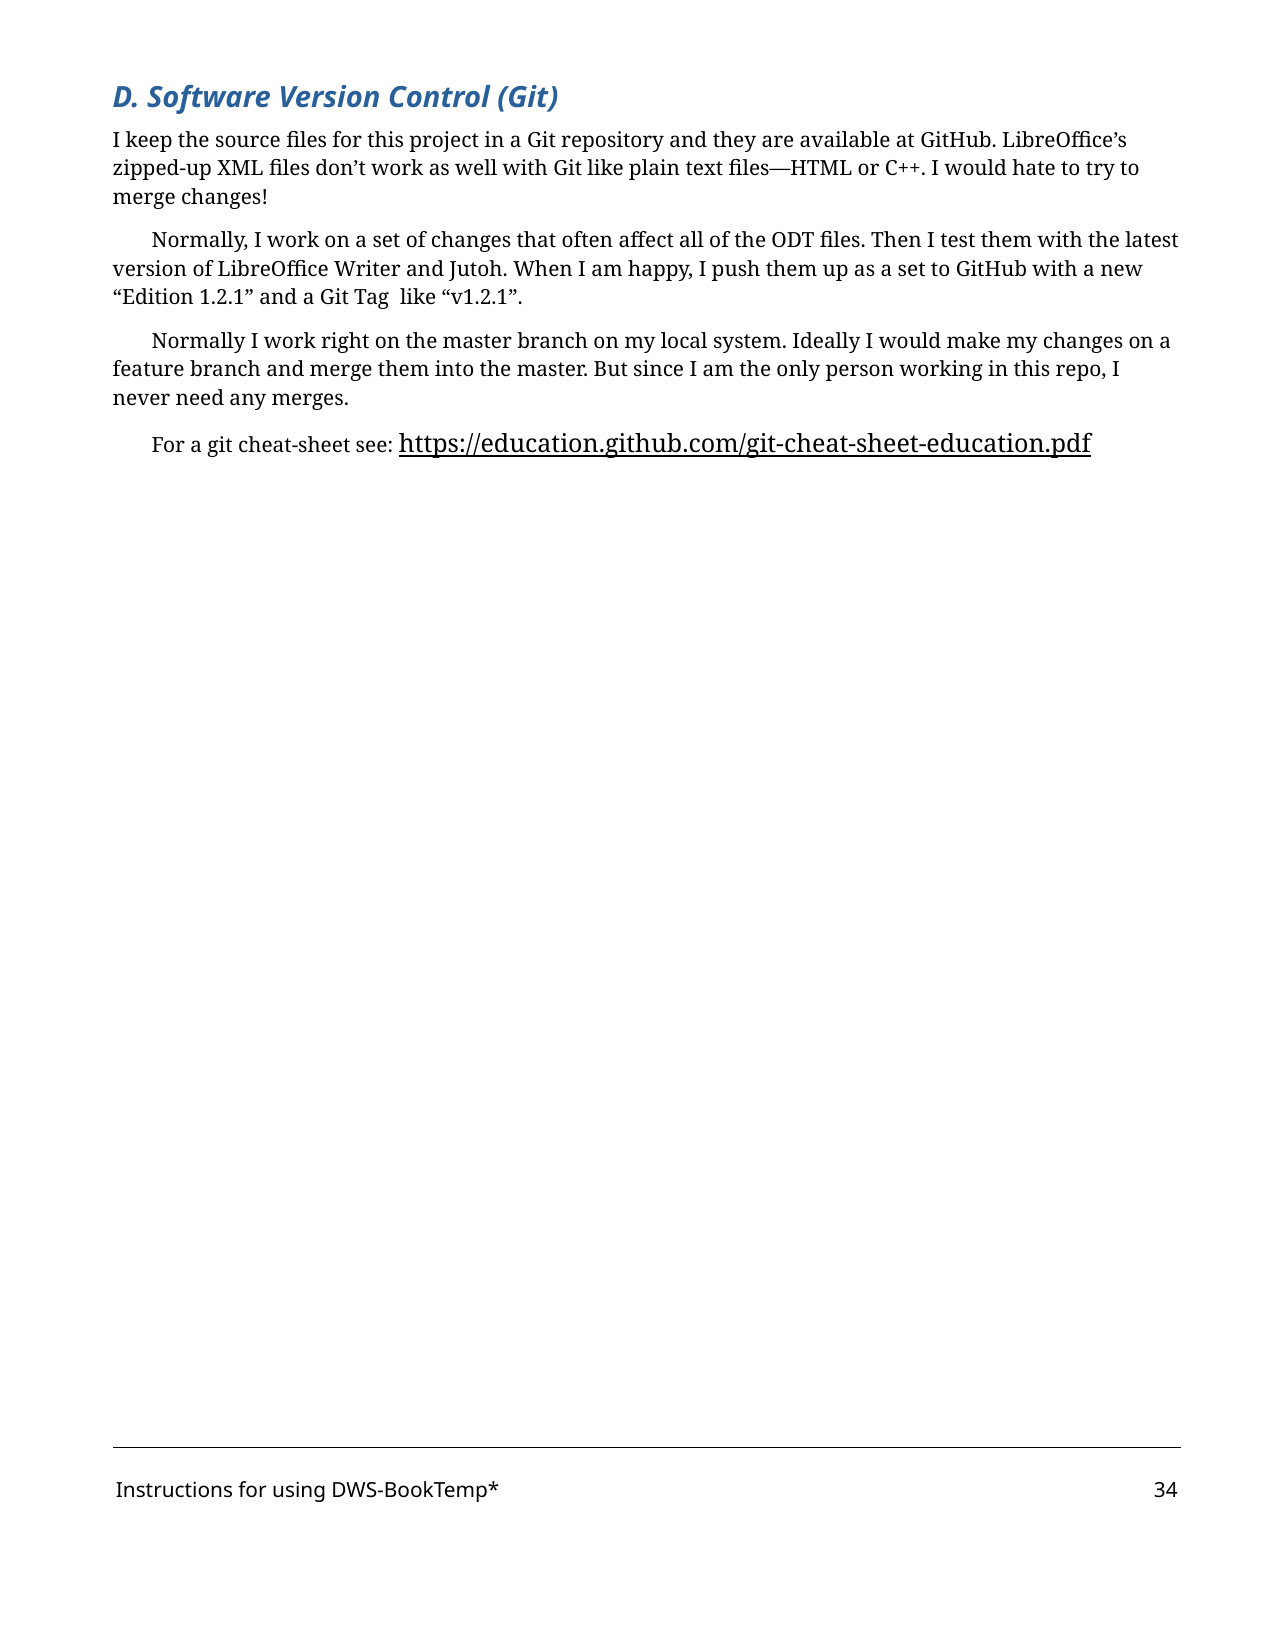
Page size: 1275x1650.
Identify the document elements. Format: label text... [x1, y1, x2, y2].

text Normally I work right on the master branch on my local system. Ideally I would make my changes on a feature branch and merge them into the master. But since I am the only person working in this repo, I never need any merges. [112, 326, 1181, 411]
text For a git cheat-sheet see: https://education.github.com/git-cheat-sheet-education.pdf [112, 426, 1181, 460]
text I keep the source files for this project in a Git repository and they are available at GitHub. LibreOffice’s zipped-up XML files don’t work as well with Git like plain text files—HTML or C++. I would hate to try to merge changes! [112, 125, 1181, 210]
text Normally, I work on a set of changes that often affect all of the ODT files. Then I test them with the latest version of LibreOffice Writer and Jutoh. When I am happy, I push them up as a set to GitHub with a new “Edition 1.2.1” and a Git Tag like “v1.2.1”. [112, 225, 1181, 311]
subtitle D. Software Version Control (Git) [112, 76, 1181, 116]
